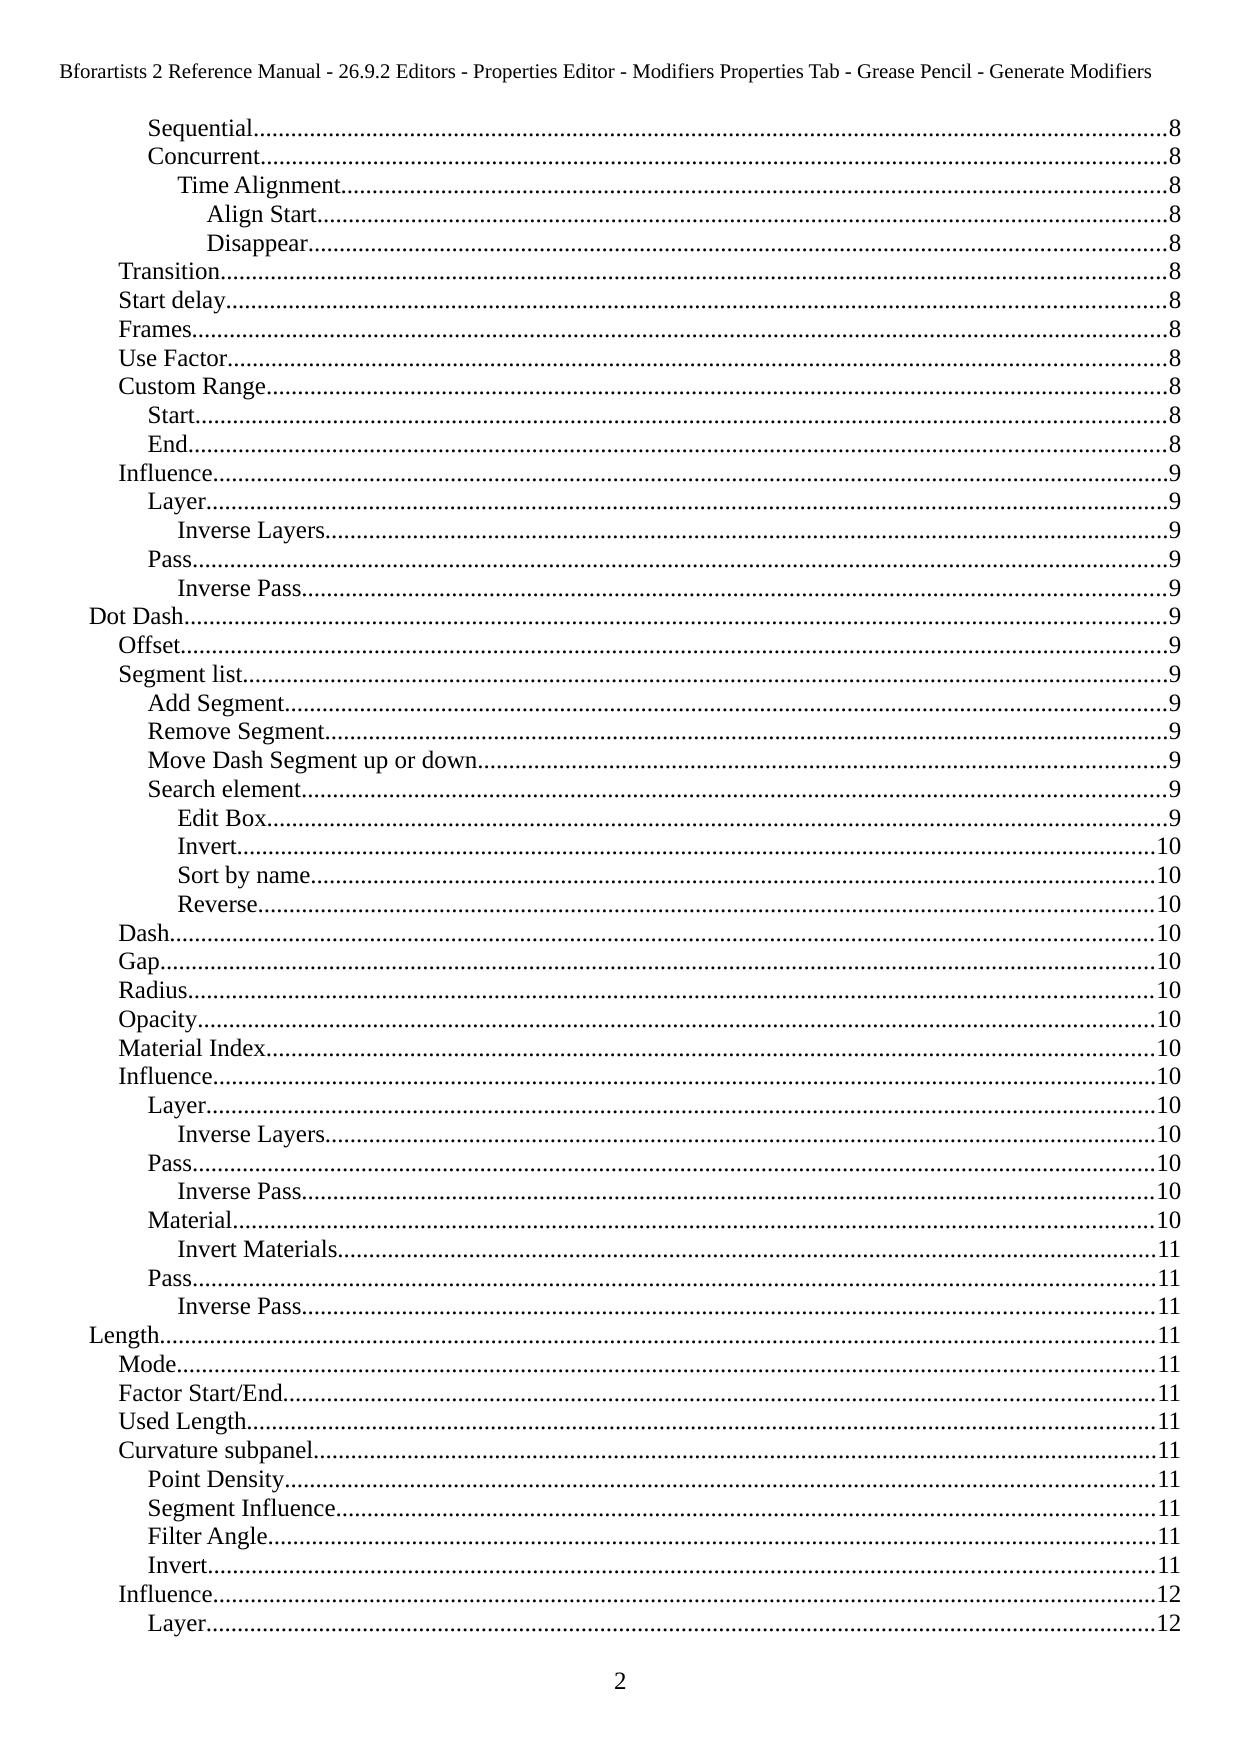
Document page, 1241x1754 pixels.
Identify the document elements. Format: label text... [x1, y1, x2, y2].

text Disappear 8 [206, 228, 1181, 256]
text Reverse 10 [177, 889, 1181, 918]
text Mode 11 [118, 1349, 1181, 1378]
text Influence 12 [118, 1579, 1181, 1608]
text Dash 10 [118, 918, 1181, 946]
text Sort by name 10 [177, 860, 1181, 889]
text Influence 9 [118, 458, 1181, 486]
text Move Dash Segment up or down 9 [147, 745, 1181, 774]
text Pass 10 [147, 1148, 1181, 1176]
text Use Factor 8 [118, 343, 1181, 371]
text Material Index 10 [118, 1033, 1181, 1061]
text Frames 8 [118, 314, 1181, 343]
text Layer 10 [147, 1090, 1181, 1119]
text Length 11 [88, 1320, 1181, 1349]
text Transition 8 [118, 256, 1181, 285]
text Invert 10 [177, 831, 1181, 860]
text Align Start 8 [206, 199, 1181, 228]
text Segment list 9 [118, 659, 1181, 688]
text Pass 9 [147, 544, 1181, 573]
text Offset 9 [118, 630, 1181, 659]
text Inverse Pass 10 [177, 1176, 1181, 1205]
text Gap 10 [118, 946, 1181, 975]
text Used Length 11 [118, 1406, 1181, 1435]
text Start 8 [147, 400, 1181, 429]
text End 8 [147, 429, 1181, 458]
text Inverse Pass 9 [177, 573, 1181, 601]
text Custom Range 8 [118, 371, 1181, 400]
text Dot Dash 9 [88, 601, 1181, 630]
text Invert 11 [147, 1550, 1181, 1579]
text Edit Box 9 [177, 803, 1181, 831]
text Factor Start/End 11 [118, 1378, 1181, 1406]
text Influence 10 [118, 1061, 1181, 1090]
text Search element 9 [147, 774, 1181, 803]
text Sequential 8 [147, 113, 1181, 141]
text Invert Materials 11 [177, 1234, 1181, 1263]
text Opacity 10 [118, 1004, 1181, 1033]
text Start delay 8 [118, 285, 1181, 314]
text Point Density 11 [147, 1464, 1181, 1493]
text Filter Angle 11 [147, 1521, 1181, 1550]
text Inverse Layers 10 [177, 1119, 1181, 1148]
text Pass 11 [147, 1263, 1181, 1291]
text Layer 12 [147, 1608, 1181, 1636]
text Material 10 [147, 1205, 1181, 1234]
text Curvature subpanel 11 [118, 1435, 1181, 1464]
text Concurrent 8 [147, 141, 1181, 170]
text Time Alignment 8 [177, 170, 1181, 199]
text Inverse Pass 11 [177, 1291, 1181, 1320]
text Radius 10 [118, 975, 1181, 1004]
text Remove Segment 9 [147, 716, 1181, 745]
text Inverse Layers 9 [177, 515, 1181, 544]
text Segment Influence 11 [147, 1493, 1181, 1521]
text Layer 9 [147, 486, 1181, 515]
text Add Segment 9 [147, 688, 1181, 716]
